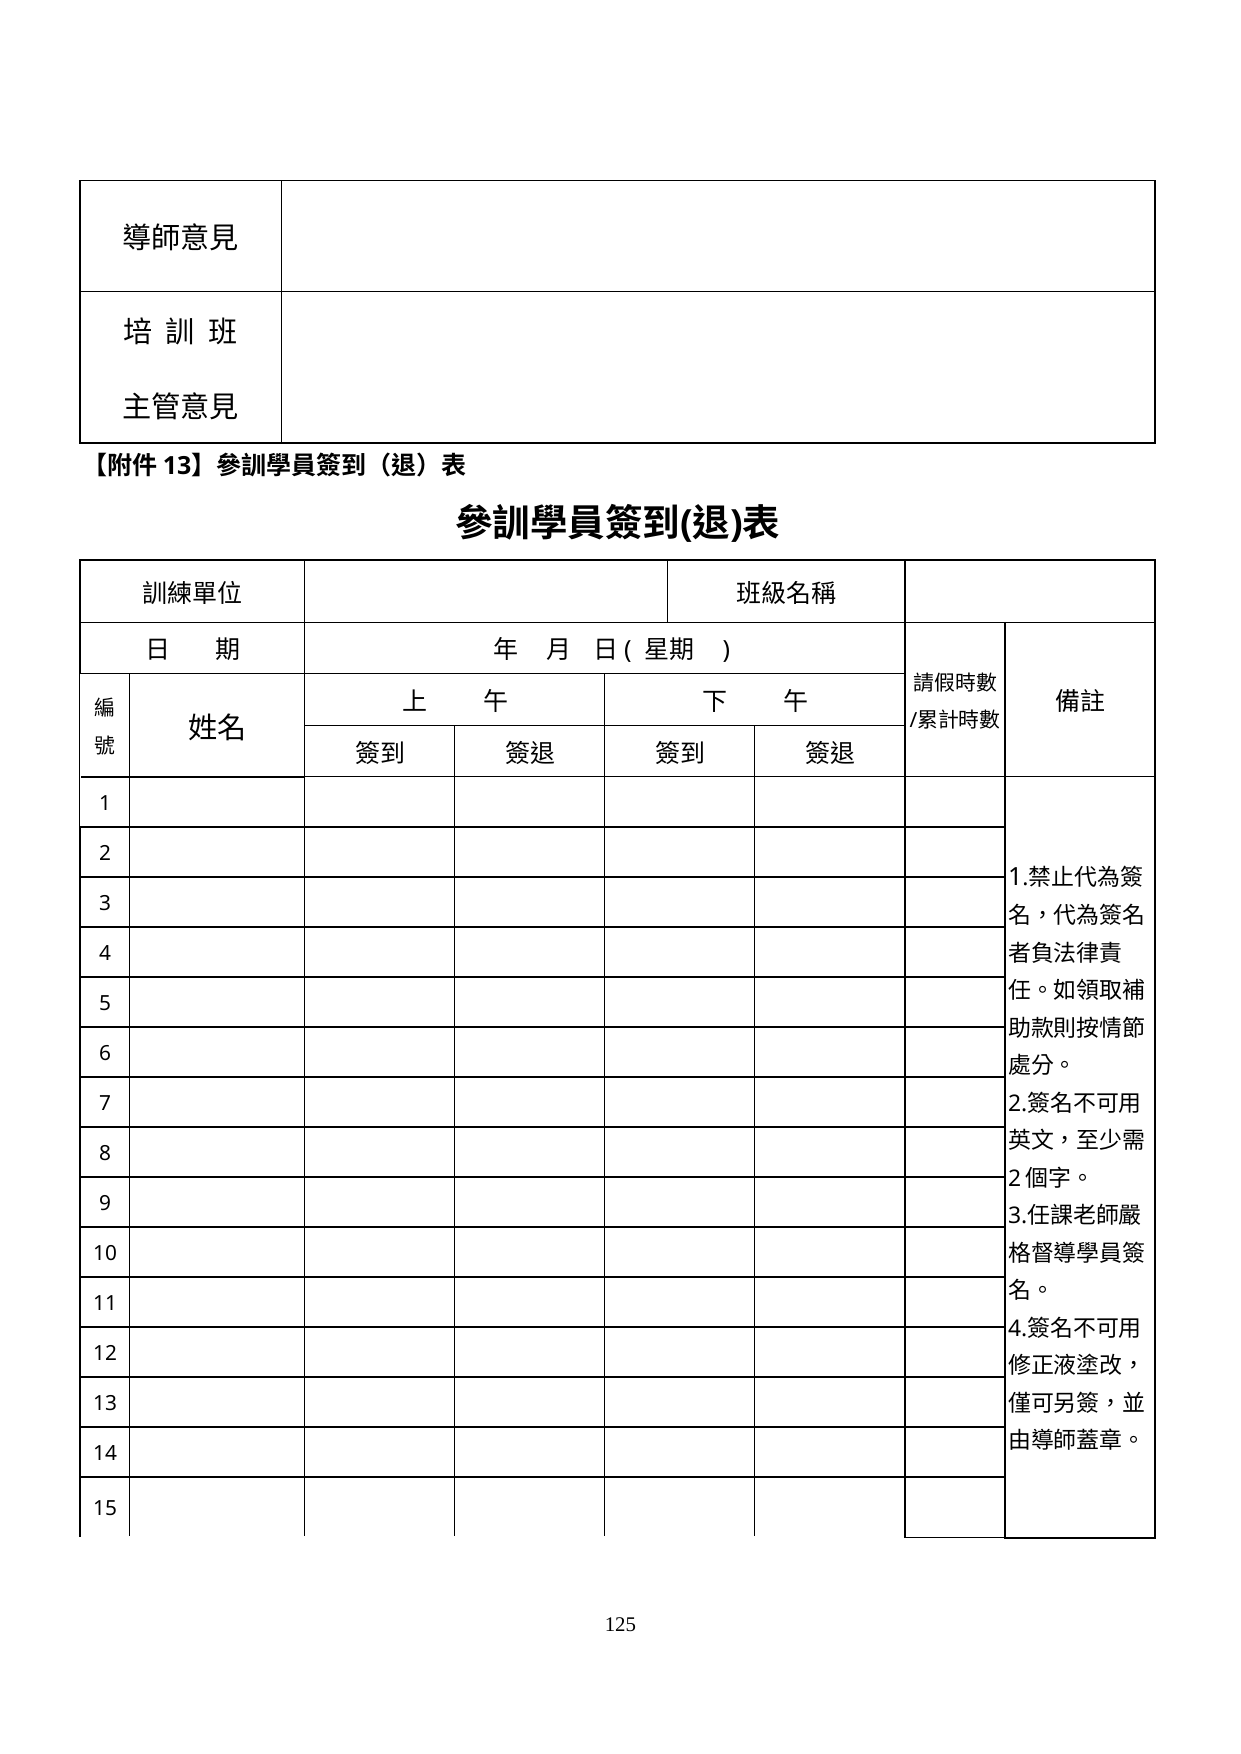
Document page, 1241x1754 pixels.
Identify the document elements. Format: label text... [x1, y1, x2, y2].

table_cell 12 [81, 1328, 129, 1376]
table_cell [906, 1328, 1004, 1376]
table_cell 6 [81, 1028, 129, 1076]
table_cell [130, 878, 304, 926]
table_cell [1156, 826, 1160, 876]
table_cell 11 [81, 1278, 129, 1326]
table_cell [130, 1028, 304, 1076]
table_cell 訓練單位 [81, 561, 304, 622]
table_cell [755, 1478, 904, 1537]
table_cell [906, 1278, 1004, 1326]
table_cell [906, 878, 1004, 926]
table_cell [282, 292, 1154, 442]
table_cell [305, 1278, 454, 1326]
table_cell [455, 1028, 604, 1076]
table_cell [305, 1428, 454, 1476]
table_cell [455, 1328, 604, 1376]
table_cell [605, 1028, 754, 1076]
table_cell 9 [81, 1178, 129, 1226]
table_cell [130, 1078, 304, 1126]
table_cell [1156, 673, 1160, 725]
table_cell [305, 1228, 454, 1276]
table_cell [906, 1478, 1004, 1537]
table_cell [1156, 1226, 1160, 1276]
table_cell [906, 1428, 1004, 1476]
table_cell [605, 1178, 754, 1226]
table_cell 請假時數 /累計時數 [906, 623, 1004, 776]
table_cell [1156, 1276, 1160, 1326]
table_cell [605, 1478, 755, 1537]
table_cell [906, 1128, 1004, 1176]
table_cell [130, 978, 304, 1026]
table_cell [455, 1178, 604, 1226]
table_cell [130, 1228, 304, 1276]
table_cell [605, 1278, 754, 1326]
table_cell [605, 1328, 754, 1376]
table_cell [755, 1178, 904, 1226]
table_cell [1156, 1326, 1160, 1376]
table_cell 日 期 [81, 623, 304, 673]
table_cell [130, 1178, 304, 1226]
table_cell [130, 1378, 304, 1426]
table_cell 備註 [1006, 623, 1154, 776]
table_cell [1156, 1126, 1160, 1176]
table_cell 1.禁止代為簽名，代為簽名者負法律責任。如領取補助款則按情節處分。 2.簽名不可用英文，至少需2個字。 3.任課老師嚴格督導學員簽名。 4.簽名不可用修正液塗改，僅可另簽，並由導師蓋章。 [1006, 777, 1154, 1537]
table_cell [755, 1378, 904, 1426]
table_cell 4 [81, 928, 129, 976]
table_cell [305, 828, 454, 876]
table_cell [1156, 1176, 1160, 1226]
table_cell [455, 1378, 604, 1426]
table_cell 上 午 [305, 674, 604, 725]
table_cell [305, 1328, 454, 1376]
table_cell [755, 1278, 904, 1326]
table_cell [130, 828, 304, 876]
table_cell [755, 1078, 904, 1126]
table_cell 年 月 日 ( 星期 ) [305, 623, 904, 673]
table_cell [605, 928, 754, 976]
table_cell 1 [80, 776, 129, 826]
table_cell [130, 778, 304, 826]
table_cell [305, 1178, 454, 1226]
table_cell [130, 1328, 304, 1376]
table_cell [605, 1428, 754, 1476]
table_cell [305, 777, 454, 826]
table_cell [755, 928, 904, 976]
table_cell [305, 1478, 455, 1537]
table_cell 簽退 [455, 726, 604, 776]
table_cell [1156, 180, 1160, 291]
table_cell [755, 777, 904, 826]
table_cell [755, 1228, 904, 1276]
table_cell [455, 828, 604, 876]
table_cell [455, 1428, 604, 1476]
table_cell [605, 1078, 754, 1126]
table_cell [305, 928, 454, 976]
table_cell [455, 1478, 605, 1537]
table_cell [755, 1028, 904, 1076]
table_cell [906, 1178, 1004, 1226]
table_cell [282, 181, 1154, 291]
table_cell [455, 1078, 604, 1126]
table_cell [1156, 1026, 1160, 1076]
table_cell [1156, 725, 1160, 776]
table_cell [605, 978, 754, 1026]
table_cell 8 [81, 1128, 129, 1176]
table_cell [906, 1378, 1004, 1426]
table_cell 簽到 [305, 726, 454, 776]
table_cell [1156, 776, 1160, 826]
table_cell [1156, 1476, 1160, 1537]
table_cell [130, 1278, 304, 1326]
table_cell 班級名稱 [668, 561, 904, 622]
table_cell 2 [81, 828, 129, 876]
table_cell [1156, 291, 1160, 442]
table_cell [906, 828, 1004, 876]
table_cell [130, 1128, 304, 1176]
table_cell [605, 777, 754, 826]
table_cell [906, 777, 1004, 826]
table_cell 14 [81, 1428, 129, 1476]
table_cell [755, 978, 904, 1026]
table_cell [906, 561, 1154, 622]
table_cell 10 [81, 1228, 129, 1276]
table_cell 培 訓 班 主管意見 [81, 292, 281, 442]
table_cell 簽退 [755, 726, 904, 776]
table_cell 姓名 [130, 674, 304, 776]
table_cell [755, 878, 904, 926]
table_cell [755, 828, 904, 876]
table_cell [305, 878, 454, 926]
table_cell [455, 1228, 604, 1276]
table_cell [755, 1328, 904, 1376]
table_cell [755, 1128, 904, 1176]
table_cell [1156, 1426, 1160, 1476]
table_cell [605, 1128, 754, 1176]
table_cell 【附件13】參訓學員簽到（退）表 參訓學員簽到(退)表 [80, 444, 1155, 559]
table_cell [455, 1128, 604, 1176]
table_cell [1156, 926, 1160, 976]
table_cell [130, 928, 304, 976]
table_cell [605, 878, 754, 926]
table_cell [906, 1228, 1004, 1276]
table_cell [605, 828, 754, 876]
table_cell [1155, 442, 1160, 559]
table_cell [1156, 976, 1160, 1026]
table_cell [455, 928, 604, 976]
table_cell 3 [81, 878, 129, 926]
table_cell [906, 928, 1004, 976]
table_cell [455, 777, 604, 826]
table_cell 13 [81, 1378, 129, 1426]
table_cell [455, 878, 604, 926]
table_cell [305, 1028, 454, 1076]
table_cell [305, 1078, 454, 1126]
table_cell 15 [81, 1478, 130, 1537]
table_cell [1156, 876, 1160, 926]
table_cell 導師意見 [81, 181, 281, 291]
table_cell [906, 978, 1004, 1026]
table_cell 下 午 [605, 674, 904, 725]
table_cell [130, 1478, 305, 1537]
table_cell [906, 1078, 1004, 1126]
table_cell [305, 978, 454, 1026]
table_cell [605, 1378, 754, 1426]
table_cell [1156, 559, 1160, 622]
table_cell [1156, 622, 1160, 673]
table_cell [305, 561, 667, 622]
table_cell 7 [81, 1078, 129, 1126]
table_cell [1156, 1076, 1160, 1126]
table_cell [1156, 1376, 1160, 1426]
table_cell [605, 1228, 754, 1276]
table_cell [455, 978, 604, 1026]
table_cell 編號 [80, 674, 129, 776]
table_cell [130, 1428, 304, 1476]
table_cell [906, 1028, 1004, 1076]
table_cell [305, 1128, 454, 1176]
table_cell 5 [81, 978, 129, 1026]
table_cell [755, 1428, 904, 1476]
table_cell [305, 1378, 454, 1426]
table_cell 簽到 [605, 726, 754, 776]
table_cell [455, 1278, 604, 1326]
